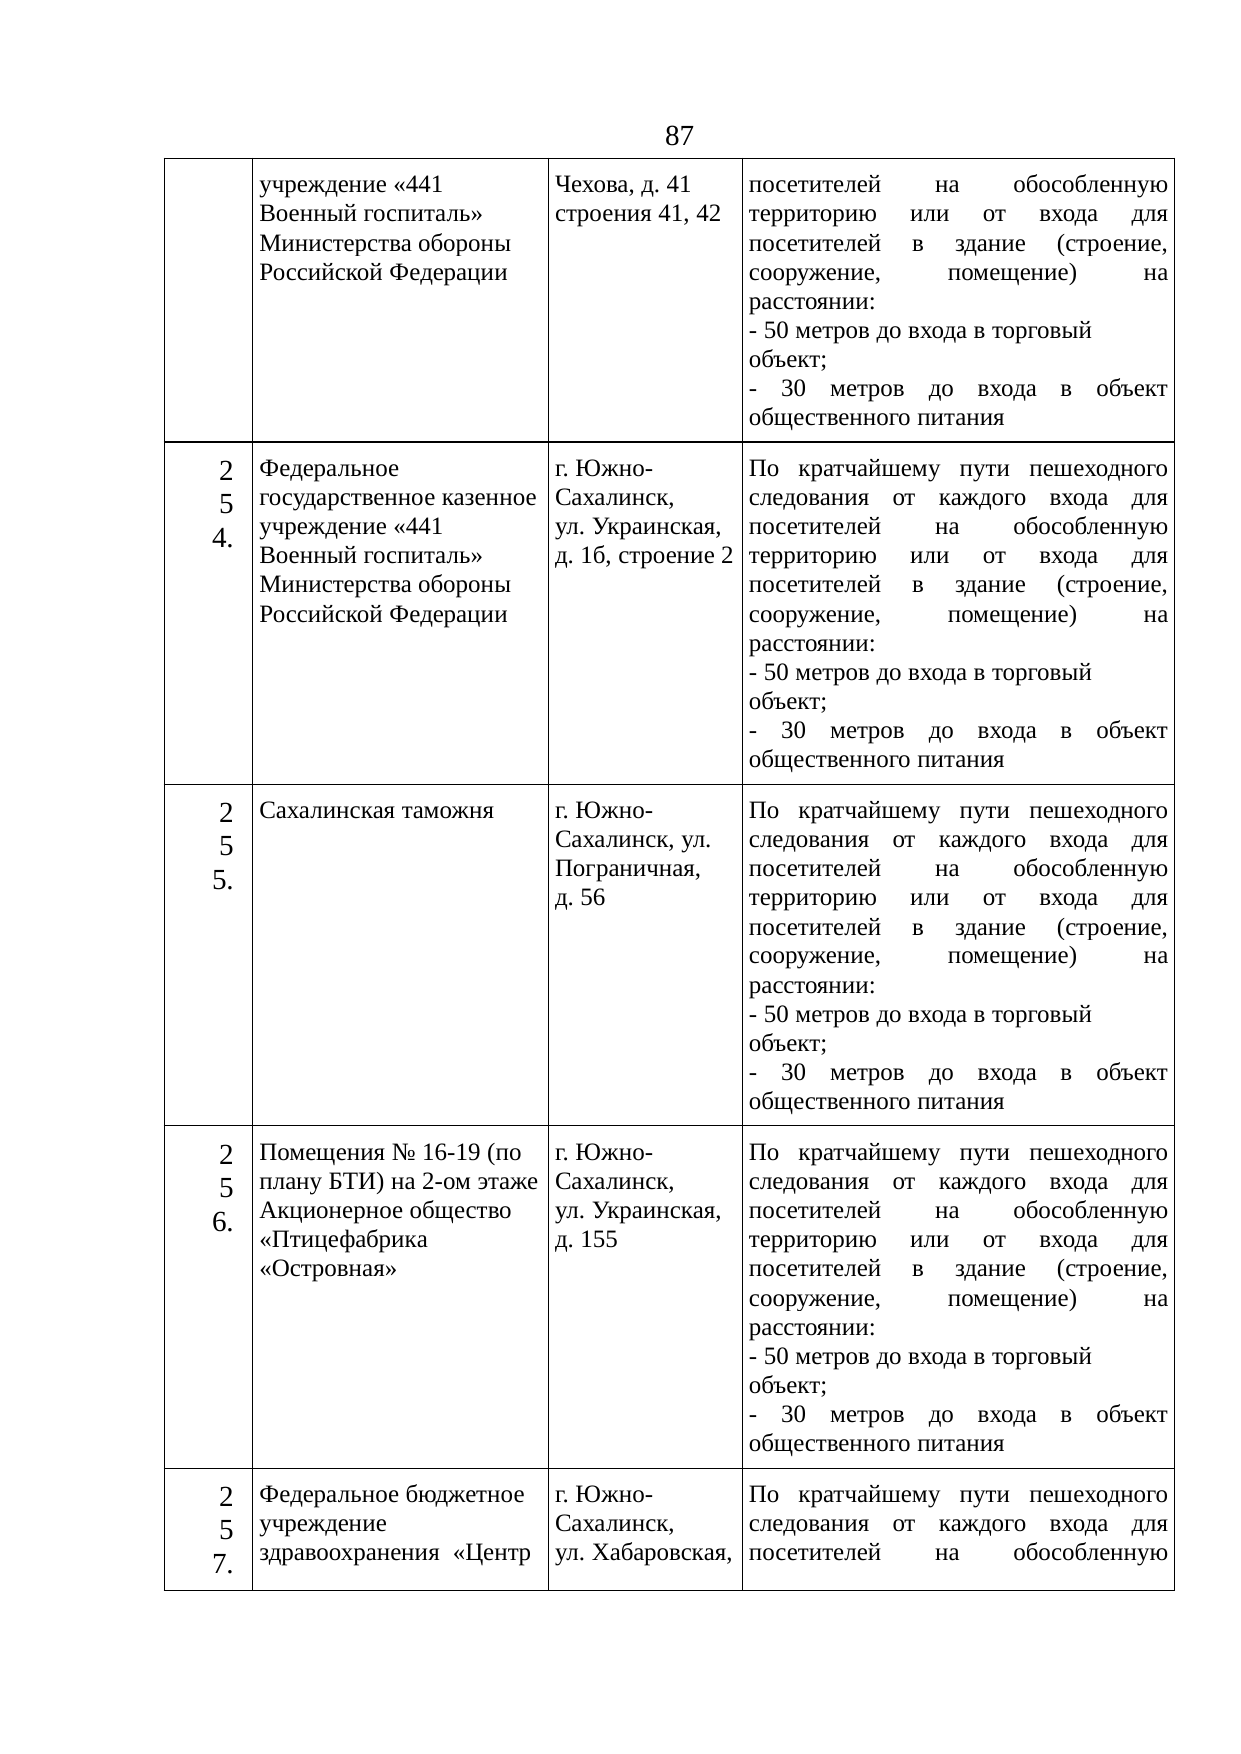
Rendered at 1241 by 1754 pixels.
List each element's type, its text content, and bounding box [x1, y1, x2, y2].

table_cell По кратчайшему пути пешеходного следования от каждого входа для посетителей на обособленную территорию или от входа для посетителей в здание (строение, сооружение, помещение) на расстоянии: - 50 метров до входа в торговый объект; - 30 метров до входа в объект общественного питания [743, 443, 1174, 783]
table_cell Федеральное государственное казенное учреждение «441 Военный госпиталь» Министерства обороны Российской Федерации [253, 443, 548, 783]
table_cell г. Южно-Сахалинск, ул. Пограничная, д. 56 [549, 785, 742, 1125]
table_cell [165, 785, 252, 1125]
table_cell учреждение «441 Военный госпиталь» Министерства обороны Российской Федерации [253, 159, 548, 441]
table_cell Помещения № 16-19 (по плану БТИ) на 2-ом этаже Акционерное общество «Птицефабрика «Островная» [253, 1126, 548, 1467]
table_cell Сахалинская таможня [253, 785, 548, 1125]
table_cell По кратчайшему пути пешеходного следования от каждого входа для посетителей на обособленную территорию или от входа для посетителей в здание (строение, сооружение, помещение) на расстоянии: - 50 метров до входа в торговый объект; - 30 метров до входа в объект общественного питания [743, 1126, 1174, 1467]
table_cell По кратчайшему пути пешеходного следования от каждого входа для посетителей на обособленную [743, 1469, 1174, 1590]
table_cell [165, 1469, 252, 1590]
table_cell По кратчайшему пути пешеходного следования от каждого входа для посетителей на обособленную территорию или от входа для посетителей в здание (строение, сооружение, помещение) на расстоянии: - 50 метров до входа в торговый объект; - 30 метров до входа в объект общественного питания [743, 785, 1174, 1125]
table_cell [165, 1126, 252, 1467]
table_cell Федеральное бюджетное учреждение здравоохранения «Центр [253, 1469, 548, 1590]
table_cell [165, 443, 252, 783]
table_cell [165, 159, 252, 441]
table_cell Чехова, д. 41 строения 41, 42 [549, 159, 742, 441]
table_cell г. Южно-Сахалинск, ул. Хабаровская, [549, 1469, 742, 1590]
table_cell посетителей на обособленную территорию или от входа для посетителей в здание (строение, сооружение, помещение) на расстоянии: - 50 метров до входа в торговый объект; - 30 метров до входа в объект общественного питания [743, 159, 1174, 441]
table_cell г. Южно-Сахалинск, ул. Украинская, д. 1б, строение 2 [549, 443, 742, 783]
table_cell г. Южно-Сахалинск, ул. Украинская, д. 155 [549, 1126, 742, 1467]
